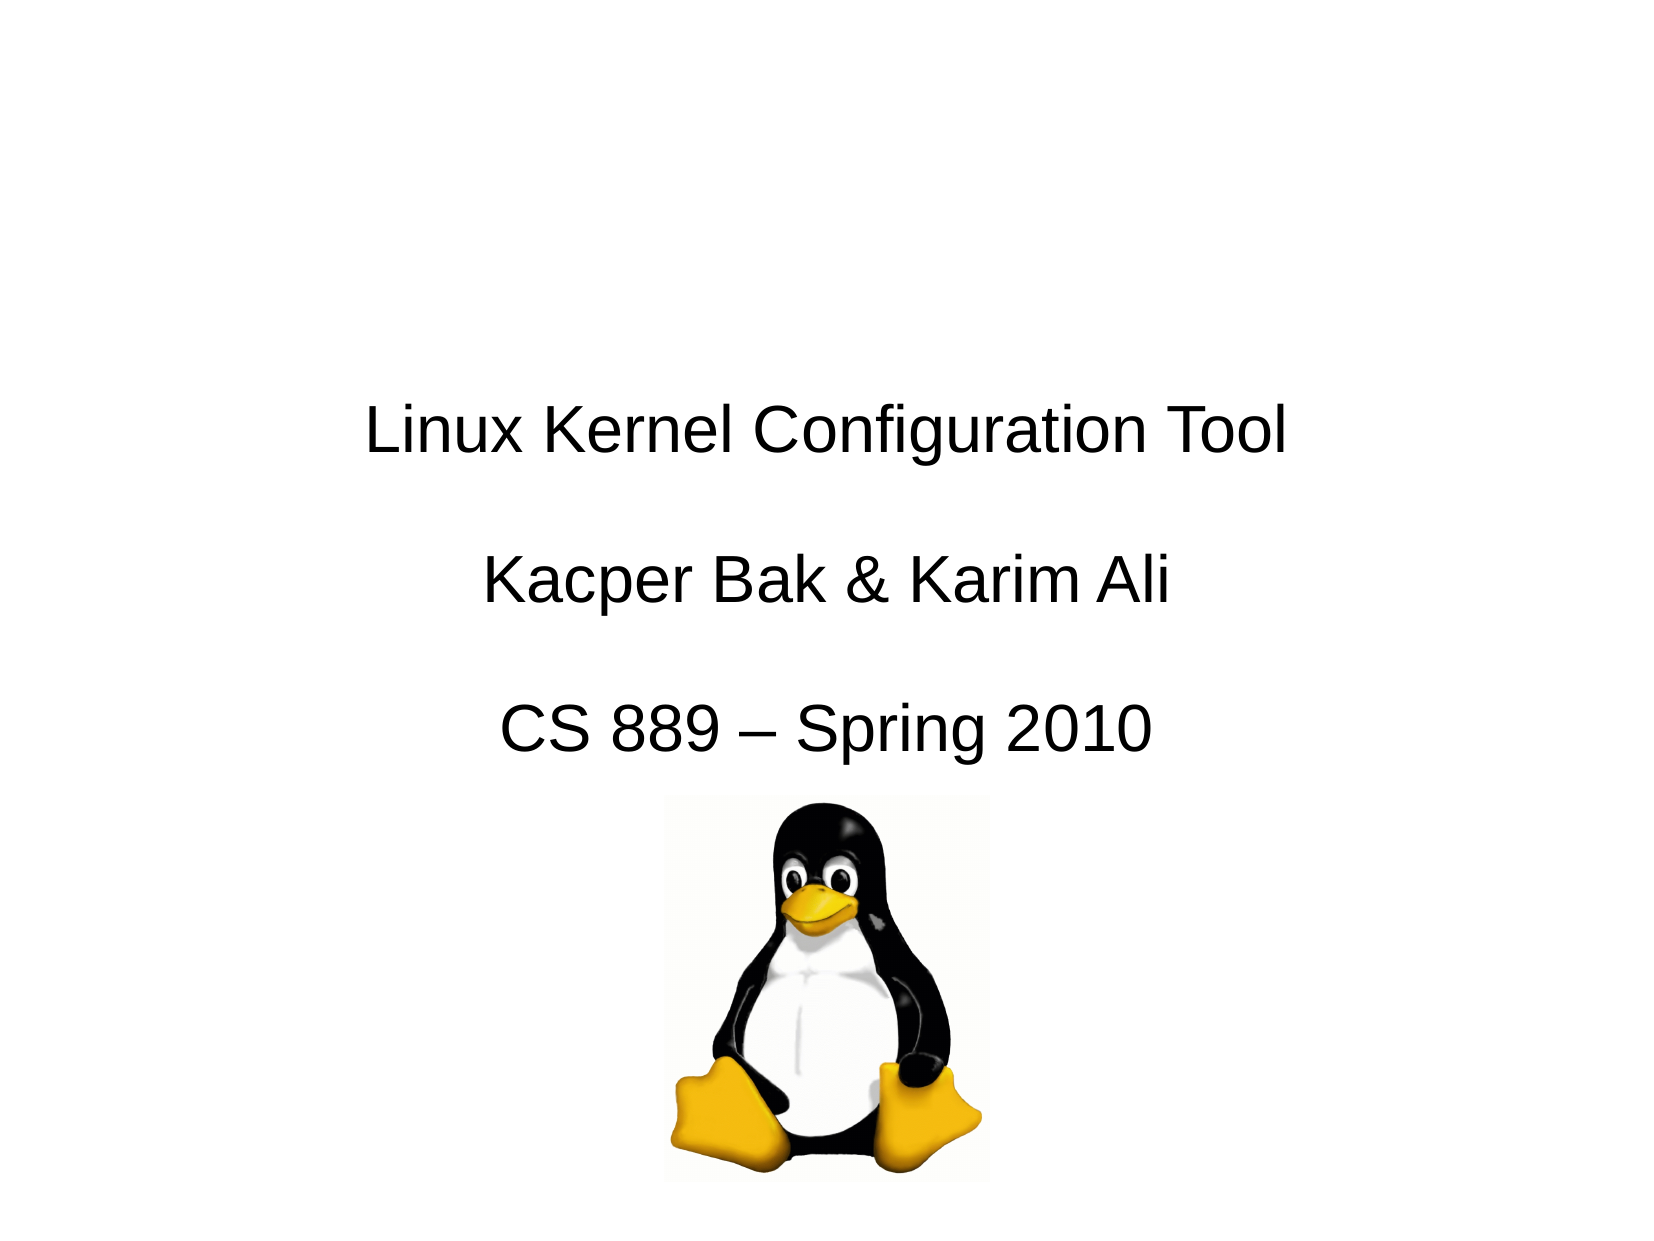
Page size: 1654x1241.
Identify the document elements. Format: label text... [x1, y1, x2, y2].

subtitle Linux Kernel Configuration Tool Kacper Bak & Karim Ali CS 889 – Spring 2010 [82, 56, 1571, 1102]
picture [664, 795, 990, 1182]
